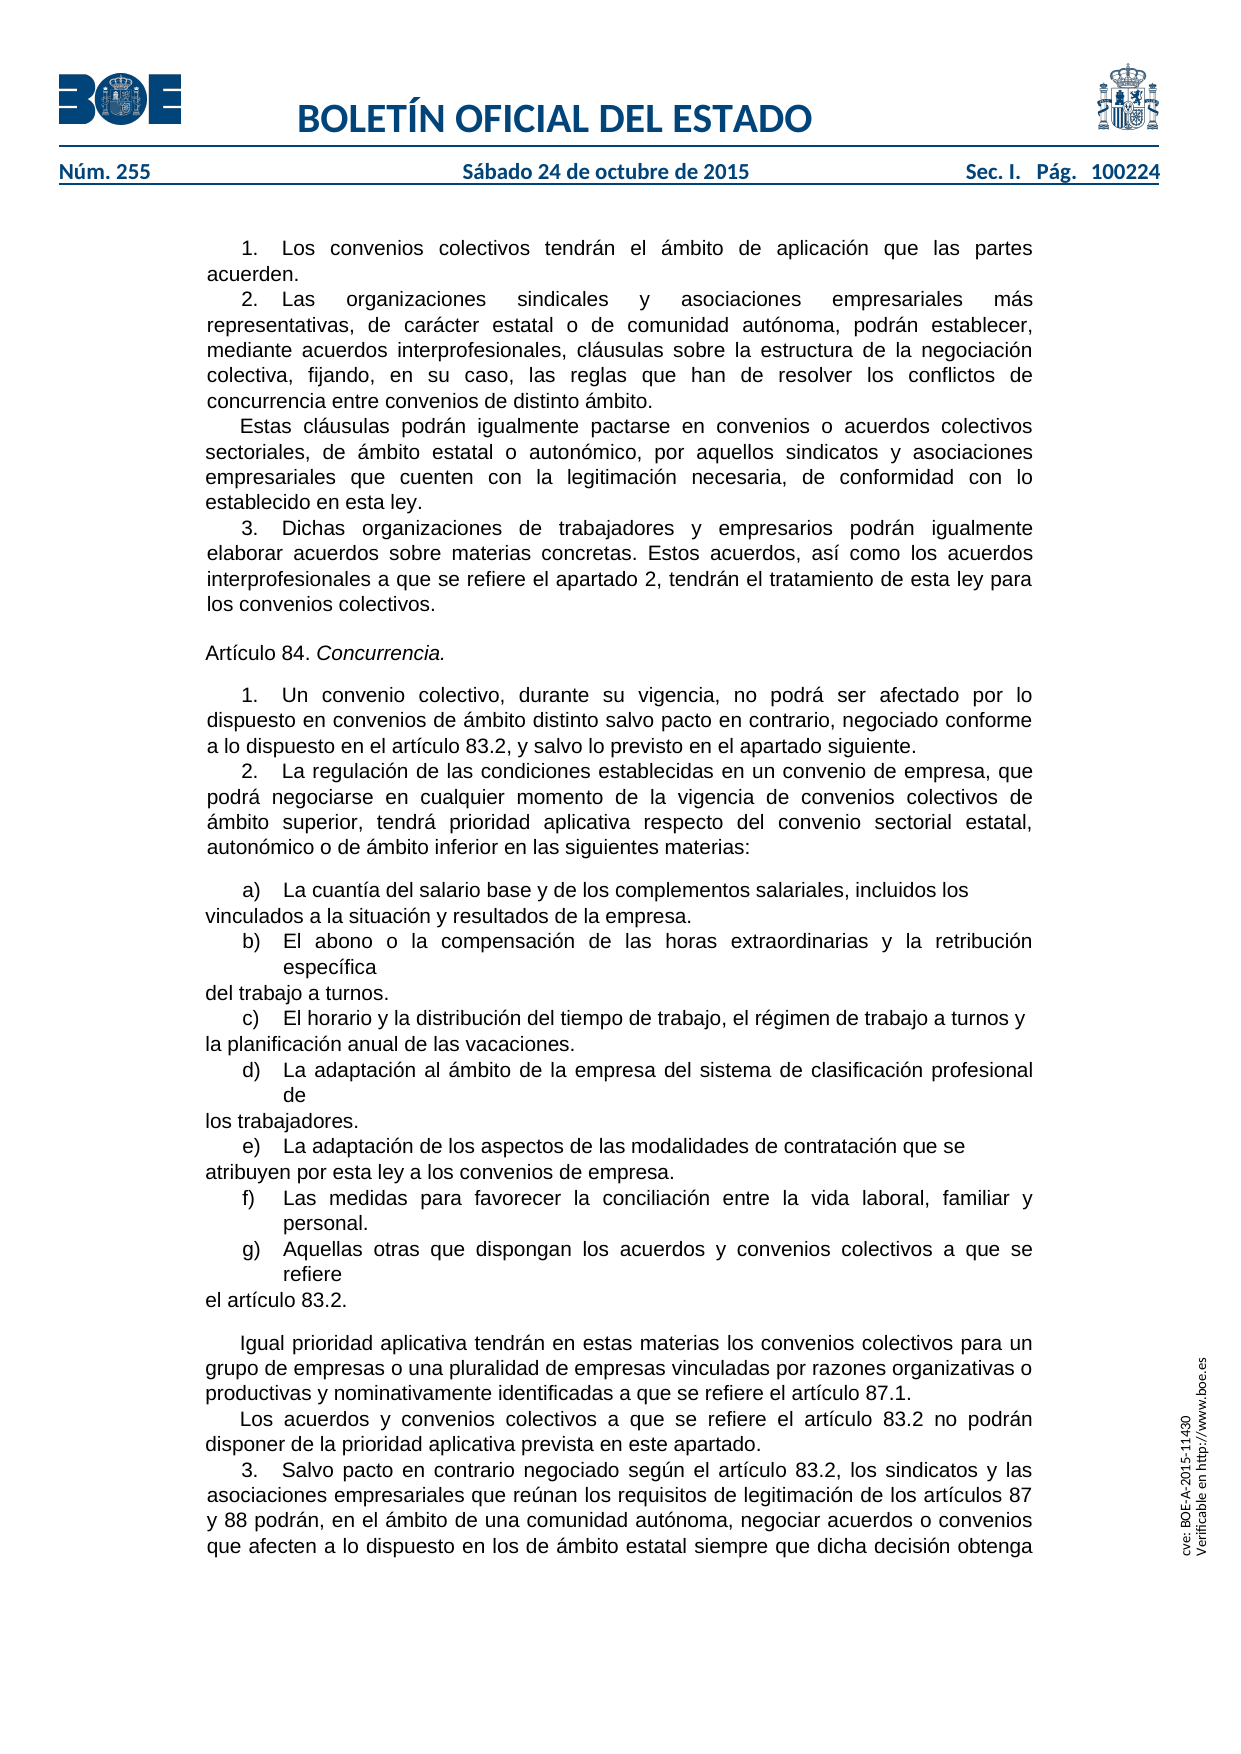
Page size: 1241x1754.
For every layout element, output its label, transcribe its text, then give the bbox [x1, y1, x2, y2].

picture [1097, 63, 1159, 130]
list Aquellas otras que dispongan los acuerdos y convenios colectivos a que se refiere [242, 1237, 1034, 1286]
list Las organizaciones sindicales y asociaciones empresariales más representativas, de carácter estatal o de comunidad autónoma, podrán establecer, mediante acuerdos interprofesionales, cláusulas sobre la estructura de la negociación colectiva, fijando, en su caso, las reglas que han de resolver los conflictos de concurrencia entre convenios de distinto ámbito. [207, 287, 1034, 412]
text el artículo 83.2. [205, 1288, 1034, 1312]
list La adaptación de los aspectos de las modalidades de contratación que se [242, 1134, 1034, 1158]
list La regulación de las condiciones establecidas en un convenio de empresa, que podrá negociarse en cualquier momento de la vigencia de convenios colectivos de ámbito superior, tendrá prioridad aplicativa respecto del convenio sectorial estatal, autonómico o de ámbito inferior en las siguientes materias: [207, 759, 1034, 859]
text Igual prioridad aplicativa tendrán en estas materias los convenios colectivos para un grupo de empresas o una pluralidad de empresas vinculadas por razones organizativas o productivas y nominativamente identificadas a que se refiere el artículo 87.1. [205, 1330, 1034, 1405]
list El horario y la distribución del tiempo de trabajo, el régimen de trabajo a turnos y [242, 1006, 1034, 1030]
text Los acuerdos y convenios colectivos a que se refiere el artículo 83.2 no podrán disponer de la prioridad aplicativa prevista en este apartado. [205, 1407, 1034, 1456]
list La cuantía del salario base y de los complementos salariales, incluidos los [242, 878, 1034, 902]
list Las medidas para favorecer la conciliación entre la vida laboral, familiar y personal. [242, 1186, 1034, 1235]
list Un convenio colectivo, durante su vigencia, no podrá ser afectado por lo dispuesto en convenios de ámbito distinto salvo pacto en contrario, negociado conforme a lo dispuesto en el artículo 83.2, y salvo lo previsto en el apartado siguiente. [207, 683, 1034, 757]
text del trabajo a turnos. [205, 980, 1034, 1004]
text atribuyen por esta ley a los convenios de empresa. [205, 1160, 1034, 1184]
list Dichas organizaciones de trabajadores y empresarios podrán igualmente elaborar acuerdos sobre materias concretas. Estos acuerdos, así como los acuerdos interprofesionales a que se refiere el apartado 2, tendrán el tratamiento de esta ley para los convenios colectivos. [207, 516, 1034, 616]
list El abono o la compensación de las horas extraordinarias y la retribución específica [242, 929, 1034, 978]
text vinculados a la situación y resultados de la empresa. [205, 903, 1034, 927]
text la planificación anual de las vacaciones. [205, 1032, 1034, 1056]
text Estas cláusulas podrán igualmente pactarse en convenios o acuerdos colectivos sectoriales, de ámbito estatal o autonómico, por aquellos sindicatos y asociaciones empresariales que cuenten con la legitimación necesaria, de conformidad con lo establecido en esta ley. [205, 414, 1034, 514]
text Artículo 84. Concurrencia. [205, 640, 1034, 664]
list La adaptación al ámbito de la empresa del sistema de clasificación profesional de [242, 1057, 1034, 1107]
list Salvo pacto en contrario negociado según el artículo 83.2, los sindicatos y las asociaciones empresariales que reúnan los requisitos de legitimación de los artículos 87 y 88 podrán, en el ámbito de una comunidad autónoma, negociar acuerdos o convenios que afecten a lo dispuesto en los de ámbito estatal siempre que dicha decisión obtenga [207, 1458, 1034, 1558]
text los trabajadores. [205, 1108, 1034, 1132]
picture [59, 73, 181, 125]
list Los convenios colectivos tendrán el ámbito de aplicación que las partes acuerden. [207, 236, 1034, 286]
